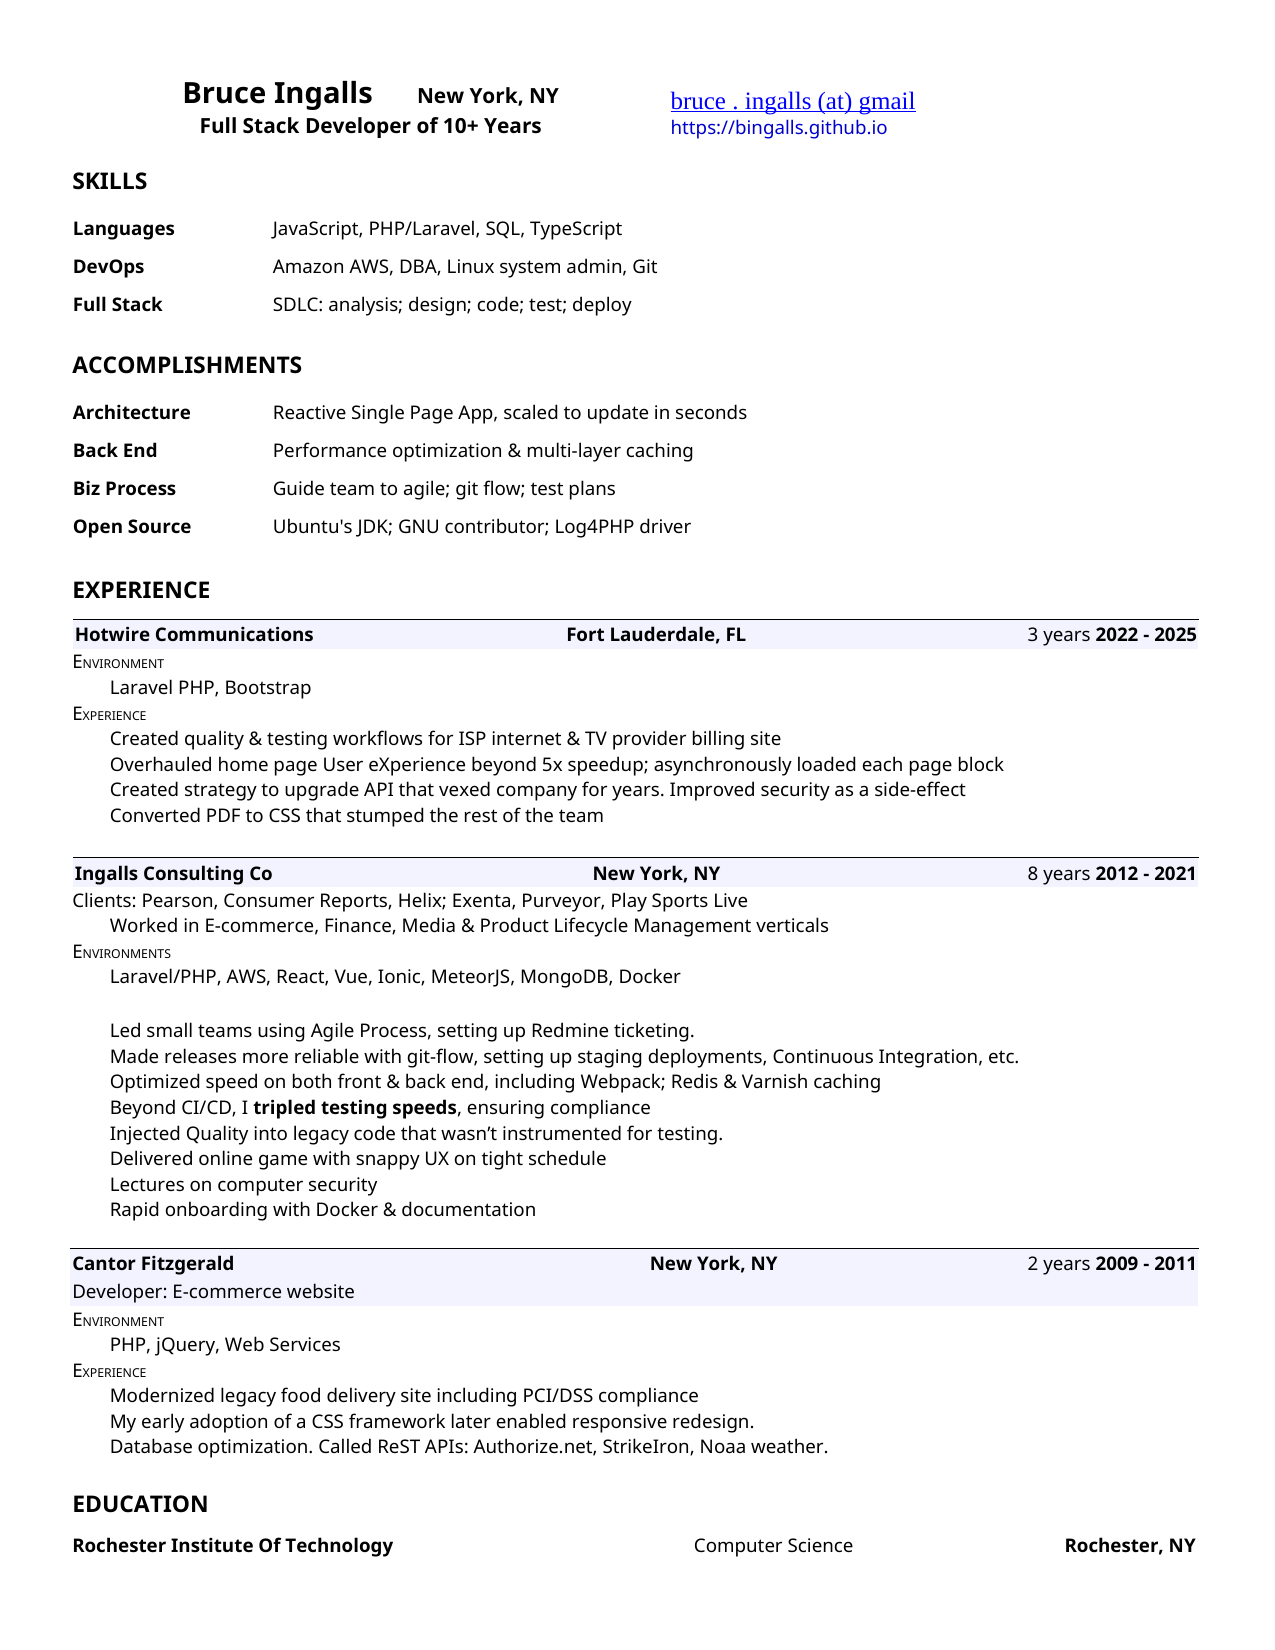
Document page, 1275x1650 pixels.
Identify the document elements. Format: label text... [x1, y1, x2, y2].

table_header Languages [68, 210, 267, 247]
text Worked in E-commerce, Finance, Media & Product Lifecycle Management verticals [109, 912, 1203, 938]
text Beyond CI/CD, I tripled testing speeds, ensuring compliance [109, 1094, 1203, 1120]
text Overhauled home page User eXperience beyond 5x speedup; asynchronously loaded each page block [109, 751, 1203, 776]
subtitle EXPERIENCE [72, 574, 1203, 606]
text Injected Quality into legacy code that wasn’t instrumented for testing. [109, 1120, 1203, 1145]
text Clients: Pearson, Consumer Reports, Helix; Exenta, Purveyor, Play Sports Live [72, 887, 1203, 912]
text Created strategy to upgrade API that vexed company for years. Improved security as a side-effect [109, 776, 1203, 802]
table_header Reactive Single Page App, scaled to update in seconds [267, 394, 1202, 431]
subtitle SKILLS [72, 165, 1203, 196]
text Environments [72, 938, 1203, 963]
subtitle ACCOMPLISHMENTS [72, 349, 1203, 380]
table_header Architecture [68, 394, 267, 431]
table_header 3 years 2022 - 2025 [801, 620, 1198, 649]
table_header New York, NY [511, 858, 801, 887]
table_header Bruce Ingalls New York, NY Full Stack Developer of 10+ Years [70, 72, 670, 140]
table_cell SDLC: analysis; design; code; test; deploy [267, 286, 1202, 323]
table_cell DevOps [68, 248, 267, 285]
table_header Ingalls Consulting Co [73, 858, 511, 887]
table_header Cantor Fitzgerald [70, 1249, 510, 1277]
table_cell Developer: E-commerce website [70, 1277, 1198, 1306]
table_cell Biz Process [68, 470, 267, 507]
table_header Rochester Institute Of Technology [72, 1532, 575, 1558]
text Environment [72, 1306, 1203, 1331]
table_cell Ubuntu's JDK; GNU contributor; Log4PHP driver [267, 508, 1202, 545]
text Lectures on computer security [109, 1171, 1203, 1196]
table_header JavaScript, PHP/Laravel, SQL, TypeScript [267, 210, 1202, 247]
table_header bruce . ingalls (at) gmail https://bingalls.github.io [670, 72, 1199, 140]
table_header Fort Lauderdale, FL [511, 620, 801, 649]
table_cell Performance optimization & multi-layer caching [267, 432, 1202, 469]
table_header 2 years 2009 - 2011 [916, 1249, 1198, 1277]
text My early adoption of a CSS framework later enabled responsive redesign. [109, 1408, 1203, 1433]
table_cell Open Source [68, 508, 267, 545]
text PHP, jQuery, Web Services [109, 1331, 1203, 1357]
text Made releases more reliable with git-flow, setting up staging deployments, Continuous Integration, etc. [109, 1043, 1203, 1069]
table_header Computer Science [575, 1532, 972, 1558]
text Environment [72, 649, 1203, 674]
table_cell Back End [68, 432, 267, 469]
text Converted PDF to CSS that stumped the rest of the team [109, 802, 1203, 827]
text Optimized speed on both front & back end, including Webpack; Redis & Varnish caching [109, 1069, 1203, 1094]
table_header New York, NY [510, 1249, 916, 1277]
text Laravel/PHP, AWS, React, Vue, Ionic, MeteorJS, MongoDB, Docker [109, 963, 1203, 989]
text Rapid onboarding with Docker & documentation [109, 1196, 1203, 1222]
text Created quality & testing workflows for ISP internet & TV provider billing site [109, 725, 1203, 751]
table_cell Guide team to agile; git flow; test plans [267, 470, 1202, 507]
text Modernized legacy food delivery site including PCI/DSS compliance [109, 1382, 1203, 1408]
table_header Hotwire Communications [73, 620, 511, 649]
table_header 8 years 2012 - 2021 [801, 858, 1198, 887]
subtitle EDUCATION [72, 1487, 1203, 1519]
table_cell Full Stack [68, 286, 267, 323]
text Experience [72, 1357, 1203, 1382]
text Laravel PHP, Bootstrap [109, 674, 1203, 700]
text Database optimization. Called ReST APIs: Authorize.net, StrikeIron, Noaa weather. [109, 1433, 1203, 1459]
text Delivered online game with snappy UX on tight schedule [109, 1145, 1203, 1171]
table_cell Amazon AWS, DBA, Linux system admin, Git [267, 248, 1202, 285]
text Led small teams using Agile Process, setting up Redmine ticketing. [109, 1018, 1203, 1043]
text Experience [72, 700, 1203, 725]
table_header Rochester, NY [972, 1532, 1195, 1558]
